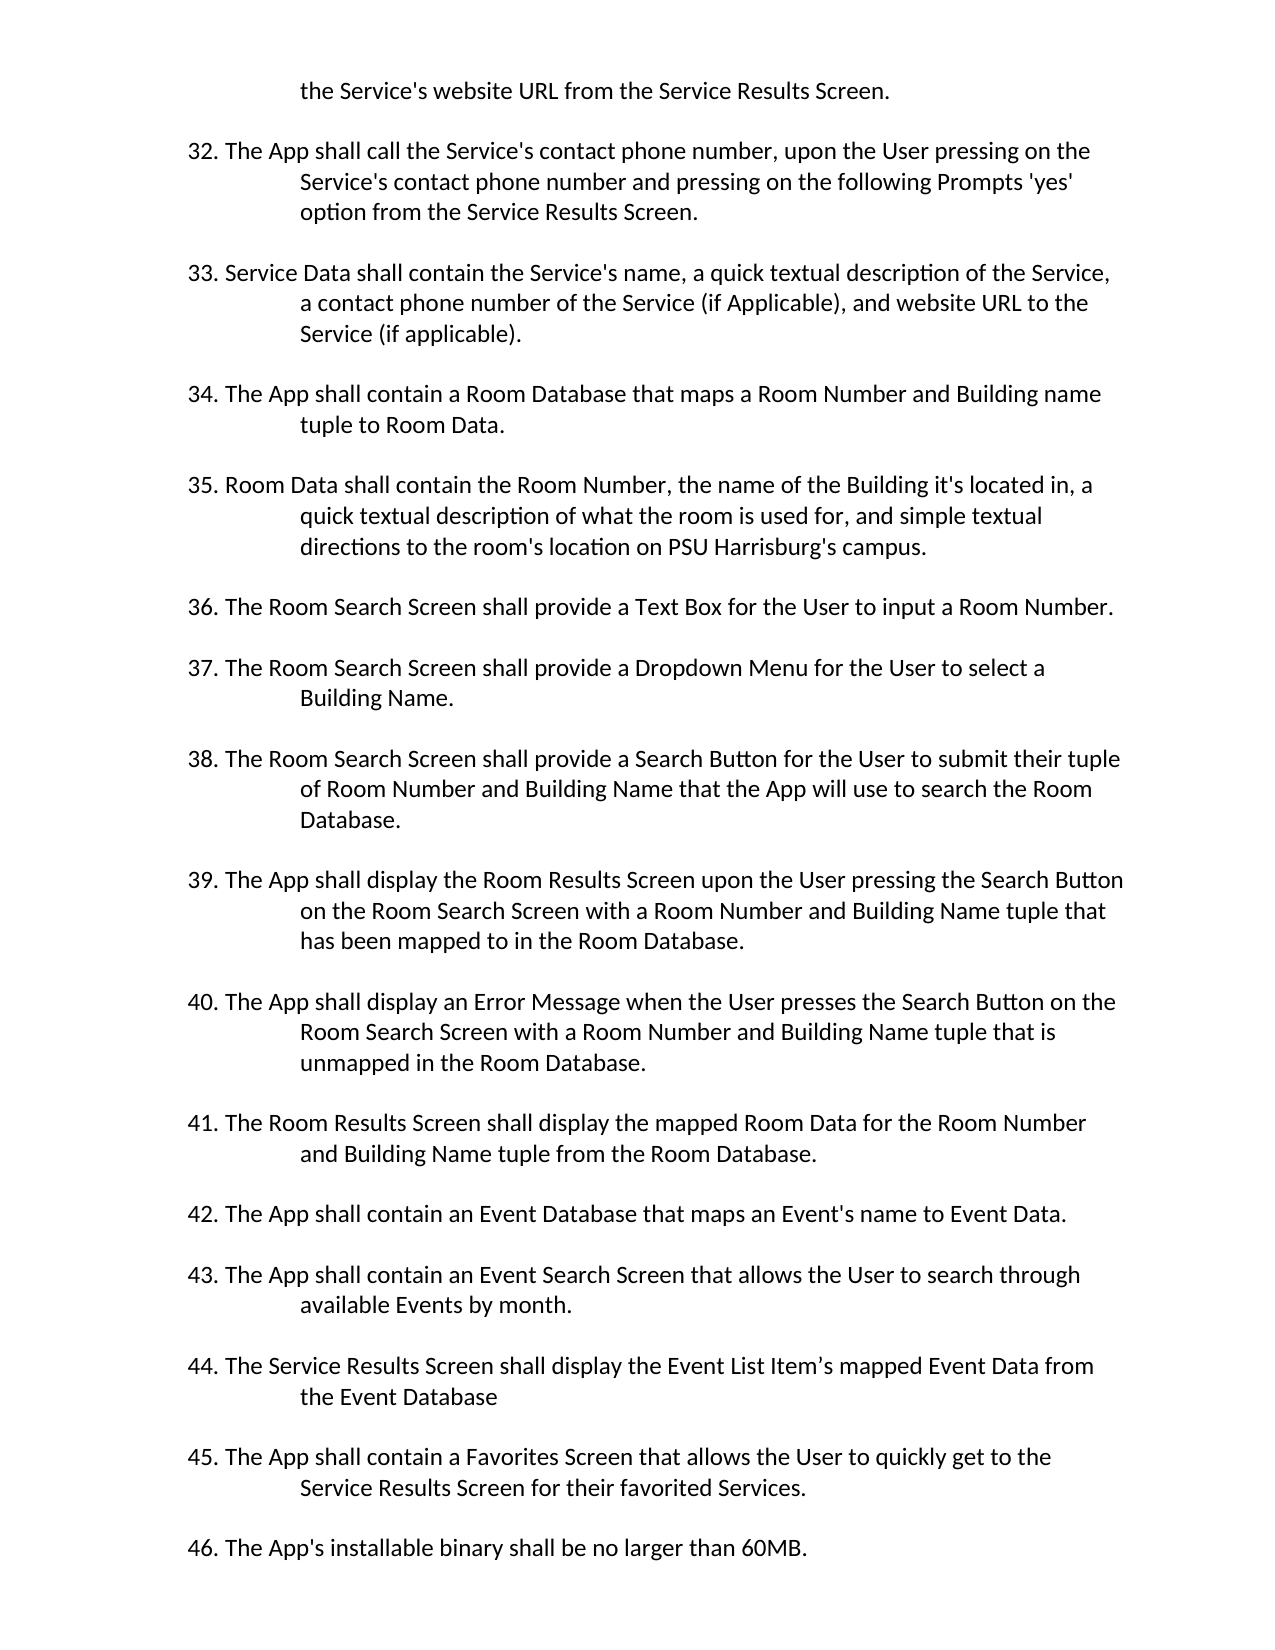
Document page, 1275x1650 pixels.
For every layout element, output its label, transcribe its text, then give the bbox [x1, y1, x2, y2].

list The App shall display an Error Message when the User presses the Search Button on the Room Search Screen with a Room Number and Building Name tuple that is unmapped in the Room Database. [187, 986, 1125, 1077]
list The App shall contain an Event Search Screen that allows the User to search through available Events by month. [187, 1259, 1125, 1320]
list The Room Results Screen shall display the mapped Room Data for the Room Number and Building Name tuple from the Room Database. [187, 1107, 1125, 1168]
list The Room Search Screen shall provide a Dropdown Menu for the User to select a Building Name. [187, 652, 1125, 713]
list the Service's website URL from the Service Results Screen. [187, 75, 1125, 106]
list The Room Search Screen shall provide a Text Box for the User to input a Room Number. [187, 591, 1125, 622]
list The Service Results Screen shall display the Event List Item’s mapped Event Data from the Event Database [187, 1350, 1125, 1411]
list The App shall display the Room Results Screen upon the User pressing the Search Button on the Room Search Screen with a Room Number and Building Name tuple that has been mapped to in the Room Database. [187, 864, 1125, 956]
list The App shall call the Service's contact phone number, upon the User pressing on the Service's contact phone number and pressing on the following Prompts 'yes' option from the Service Results Screen. [187, 136, 1125, 227]
list The App shall contain a Room Database that maps a Room Number and Building name tuple to Room Data. [187, 379, 1125, 440]
list Room Data shall contain the Room Number, the name of the Building it's located in, a quick textual description of what the room is used for, and simple textual directions to the room's location on PSU Harrisburg's campus. [187, 470, 1125, 561]
list The App's installable binary shall be no larger than 60MB. [187, 1532, 1125, 1563]
list Service Data shall contain the Service's name, a quick textual description of the Service, a contact phone number of the Service (if Applicable), and website URL to the Service (if applicable). [187, 257, 1125, 349]
list The App shall contain a Favorites Screen that allows the User to quickly get to the Service Results Screen for their favorited Services. [187, 1441, 1125, 1502]
list The Room Search Screen shall provide a Search Button for the User to submit their tuple of Room Number and Building Name that the App will use to search the Room Database. [187, 743, 1125, 834]
list The App shall contain an Event Database that maps an Event's name to Event Data. [187, 1198, 1125, 1229]
